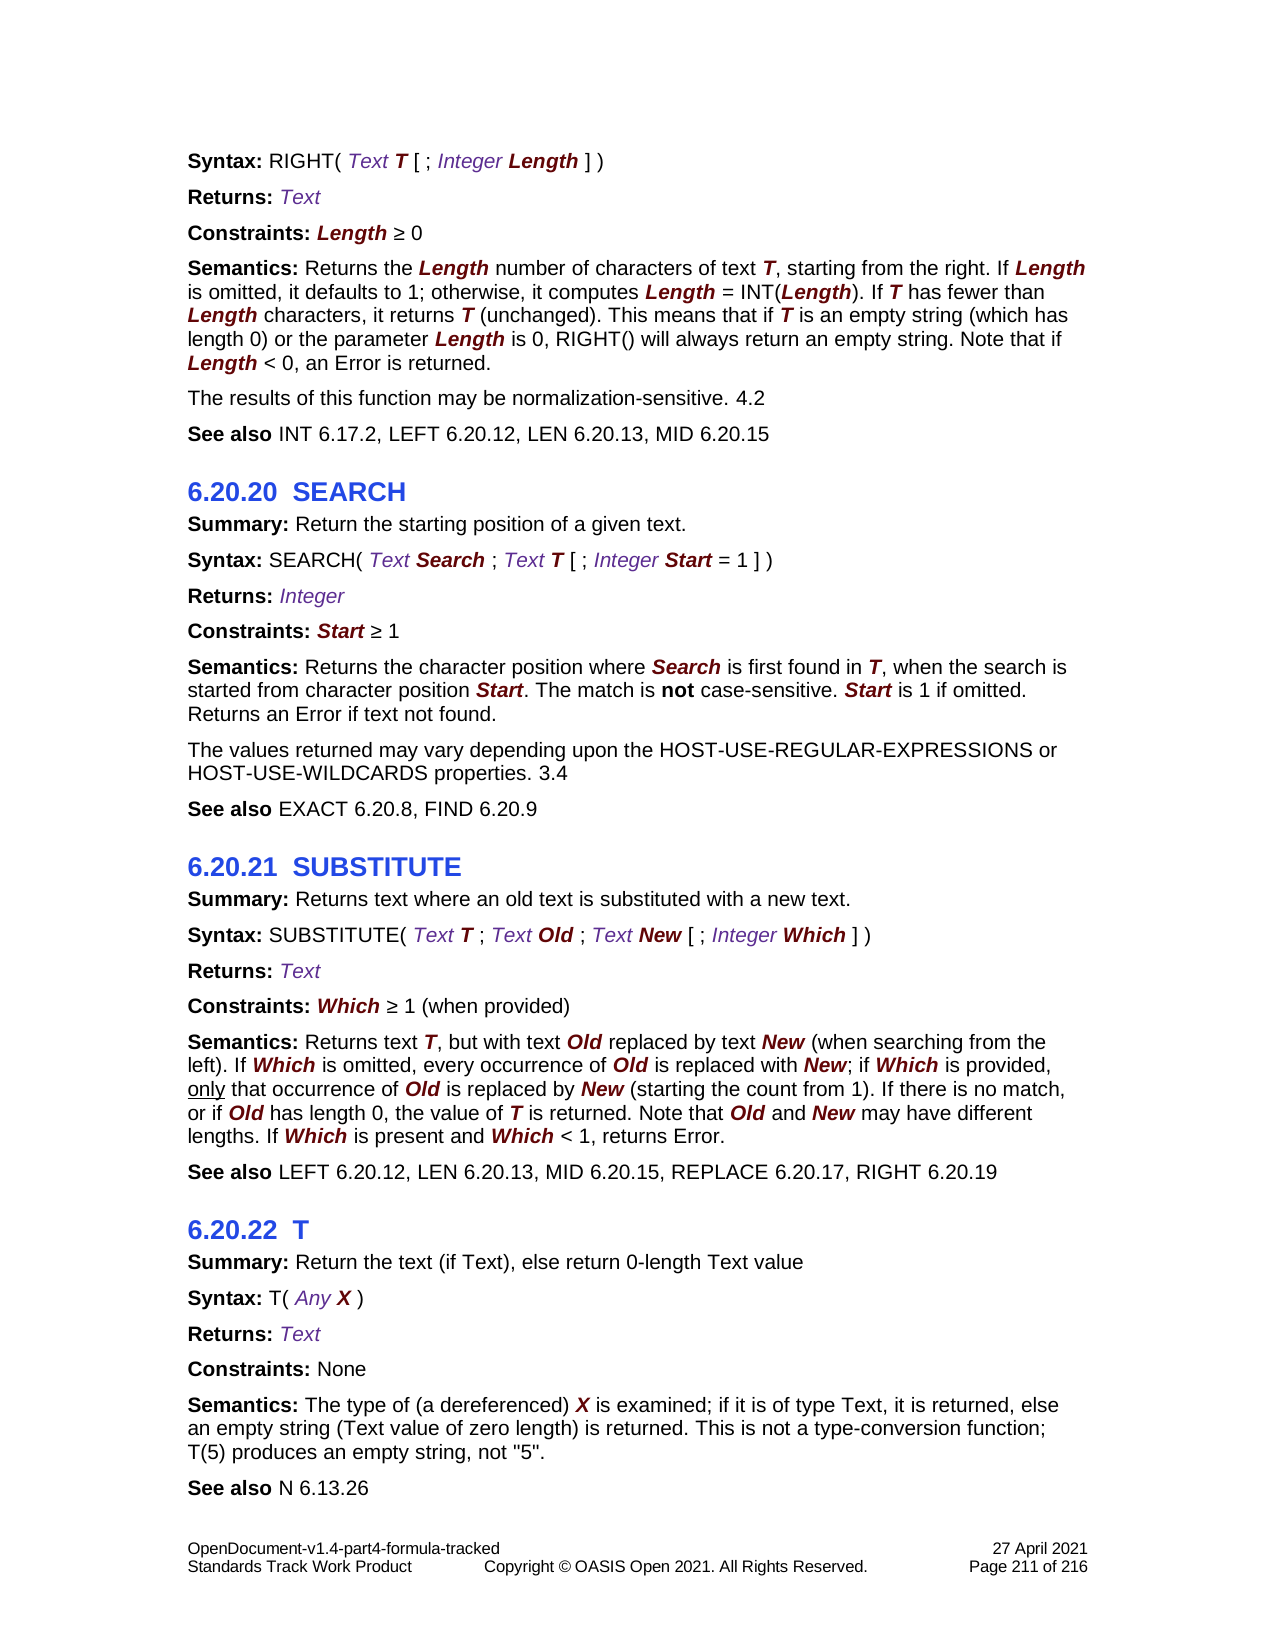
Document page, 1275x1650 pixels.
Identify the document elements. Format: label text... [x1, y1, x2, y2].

text Syntax: SEARCH( Text Search ; Text T [ ; Integer Start = 1 ] ) [187, 548, 1088, 572]
text Constraints: Length ≥ 0 [187, 221, 1088, 245]
text Summary: Returns text where an old text is substituted with a new text. [187, 888, 1088, 911]
text Syntax: T( Any X ) [187, 1286, 1088, 1310]
text See also N 6.13.26 [187, 1476, 1088, 1499]
text Semantics: Returns the character position where Search is first found in T, when the search is started from character position Start. The match is not case-sensitive. Start is 1 if omitted. Returns an Error if text not found. [187, 655, 1088, 726]
text Summary: Return the text (if Text), else return 0-length Text value [187, 1251, 1088, 1274]
text Returns: Text [187, 1322, 1088, 1346]
text Semantics: Returns text T, but with text Old replaced by text New (when searching from the left). If Which is omitted, every occurrence of Old is replaced with New; if Which is provided, only that occurrence of Old is replaced by New (starting the count from 1). If there is no match, or if Old has length 0, the value of T is returned. Note that Old and New may have different lengths. If Which is present and Which < 1, returns Error. [187, 1030, 1088, 1148]
subtitle SUBSTITUTE [187, 852, 1088, 882]
text The results of this function may be normalization-sensitive. 4.2 [187, 387, 1088, 410]
text The values returned may vary depending upon the HOST-USE-REGULAR-EXPRESSIONS or HOST-USE-WILDCARDS properties. 3.4 [187, 738, 1088, 785]
subtitle SEARCH [187, 477, 1088, 507]
text See also INT 6.17.2, LEFT 6.20.12, LEN 6.20.13, MID 6.20.15 [187, 422, 1088, 446]
text Constraints: None [187, 1358, 1088, 1381]
text Syntax: RIGHT( Text T [ ; Integer Length ] ) [187, 150, 1088, 173]
text Returns: Integer [187, 584, 1088, 608]
text Summary: Return the starting position of a given text. [187, 513, 1088, 536]
text Semantics: Returns the Length number of characters of text T, starting from the right. If Length is omitted, it defaults to 1; otherwise, it computes Length = INT(Length). If T has fewer than Length characters, it returns T (unchanged). This means that if T is an empty string (which has length 0) or the parameter Length is 0, RIGHT() will always return an empty string. Note that if Length < 0, an Error is returned. [187, 257, 1088, 374]
text Returns: Text [187, 959, 1088, 983]
text See also LEFT 6.20.12, LEN 6.20.13, MID 6.20.15, REPLACE 6.20.17, RIGHT 6.20.19 [187, 1160, 1088, 1184]
text Returns: Text [187, 186, 1088, 209]
subtitle T [187, 1215, 1088, 1245]
text Semantics: The type of (a dereferenced) X is examined; if it is of type Text, it is returned, else an empty string (Text value of zero length) is returned. This is not a type-conversion function; T(5) produces an empty string, not "5". [187, 1393, 1088, 1464]
text Syntax: SUBSTITUTE( Text T ; Text Old ; Text New [ ; Integer Which ] ) [187, 923, 1088, 947]
text See also EXACT 6.20.8, FIND 6.20.9 [187, 797, 1088, 821]
text Constraints: Which ≥ 1 (when provided) [187, 995, 1088, 1018]
text Constraints: Start ≥ 1 [187, 620, 1088, 643]
